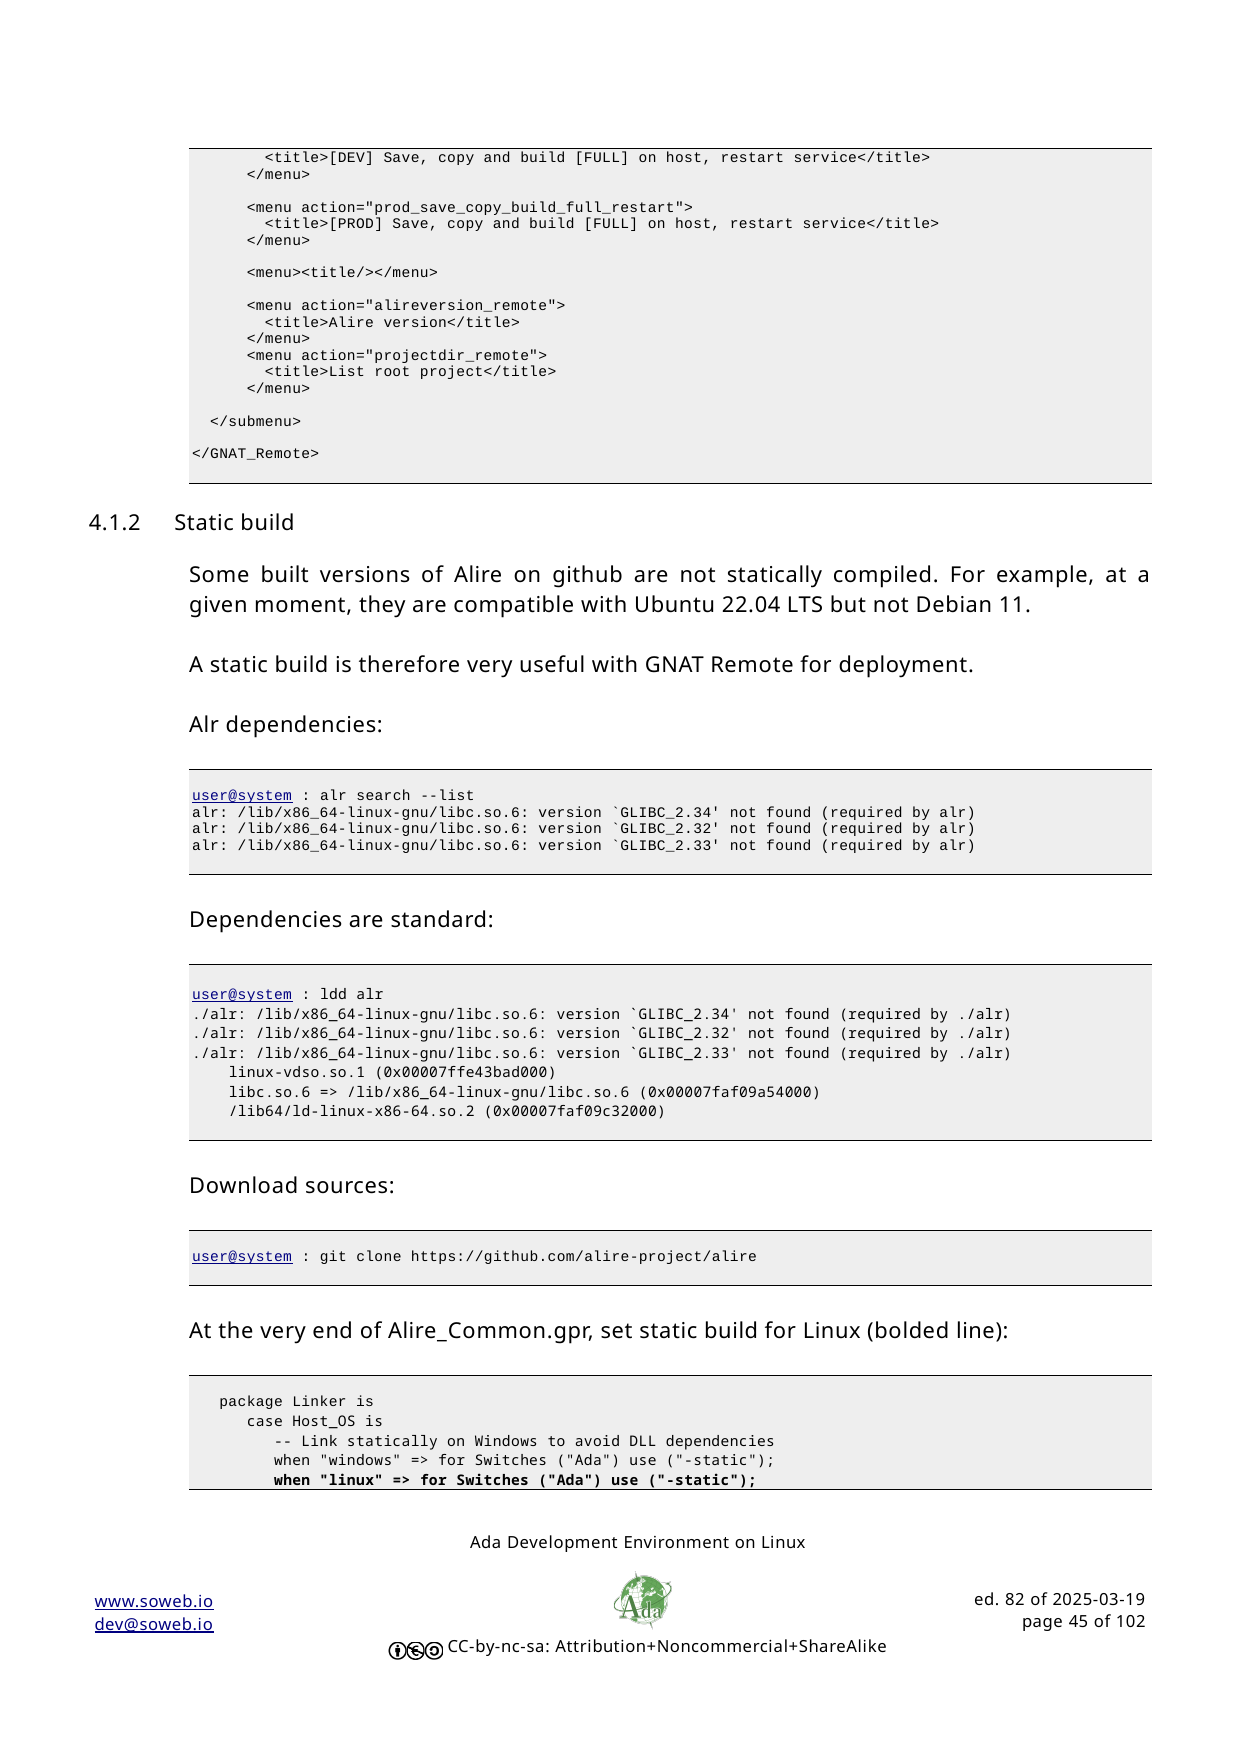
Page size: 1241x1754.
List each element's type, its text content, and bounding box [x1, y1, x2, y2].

list <menu action="projectdir_remote"> [189, 345, 1152, 362]
list </GNAT_Remote> [189, 444, 1152, 483]
list -- Link statically on Windows to avoid DLL dependencies [189, 1428, 1152, 1447]
text A static build is therefore very useful with GNAT Remote for deployment. [189, 649, 1152, 679]
list package Linker is [189, 1376, 1152, 1408]
list user@system : alr search --list alr: /lib/x86_64-linux-gnu/libc.so.6: version `GLIBC_2.34' not found (required by alr) alr: /lib/x86_64-linux-gnu/libc.so.6: version `GLIBC_2.32' not found (required by alr) alr: /lib/x86_64-linux-gnu/libc.so.6: version `GLIBC_2.33' not found (required by alr) [189, 770, 1152, 874]
list </menu> [189, 230, 1152, 246]
text Alr dependencies: [189, 709, 1152, 739]
list <title>[PROD] Save, copy and build [FULL] on host, restart service</title> [189, 213, 1152, 230]
list <menu><title/></menu> [189, 263, 1152, 279]
list <title>Alire version</title> [189, 312, 1152, 329]
list when "windows" => for Switches ("Ada") use ("-static"); [189, 1447, 1152, 1467]
text Download sources: [189, 1170, 1152, 1200]
text Some built versions of Alire on github are not statically compiled. For example, at a given moment, they are compatible with Ubuntu 22.04 LTS but not Debian 11. [189, 559, 1152, 619]
subtitle Static build [88, 506, 1152, 547]
picture [388, 1642, 443, 1660]
list user@system : ldd alr ./alr: /lib/x86_64-linux-gnu/libc.so.6: version `GLIBC_2.34' not found (required by ./alr) ./alr: /lib/x86_64-linux-gnu/libc.so.6: version `GLIBC_2.32' not found (required by ./alr) ./alr: /lib/x86_64-linux-gnu/libc.so.6: version `GLIBC_2.33' not found (required by ./alr) linux-vdso.so.1 (0x00007ffe43bad000) libc.so.6 => /lib/x86_64-linux-gnu/libc.so.6 (0x00007faf09a54000) /lib64/ld-linux-x86-64.so.2 (0x00007faf09c32000) [189, 965, 1152, 1140]
text Dependencies are standard: [189, 904, 1152, 964]
text At the very end of Alire_Common.gpr, set static build for Linux (bolded line): [189, 1315, 1152, 1345]
list case Host_OS is [189, 1408, 1152, 1428]
list </submenu> [189, 411, 1152, 427]
list <title>[DEV] Save, copy and build [FULL] on host, restart service</title> [189, 149, 1152, 164]
list user@system : git clone https://github.com/alire-project/alire [189, 1231, 1152, 1285]
list </menu> [189, 164, 1152, 181]
picture [613, 1571, 672, 1630]
list <title>List root project</title> [189, 362, 1152, 378]
list <menu action="prod_save_copy_build_full_restart"> [189, 197, 1152, 213]
list when "linux" => for Switches ("Ada") use ("-static"); [189, 1467, 1152, 1489]
list </menu> [189, 378, 1152, 394]
list </menu> [189, 329, 1152, 345]
list <menu action="alireversion_remote"> [189, 296, 1152, 312]
